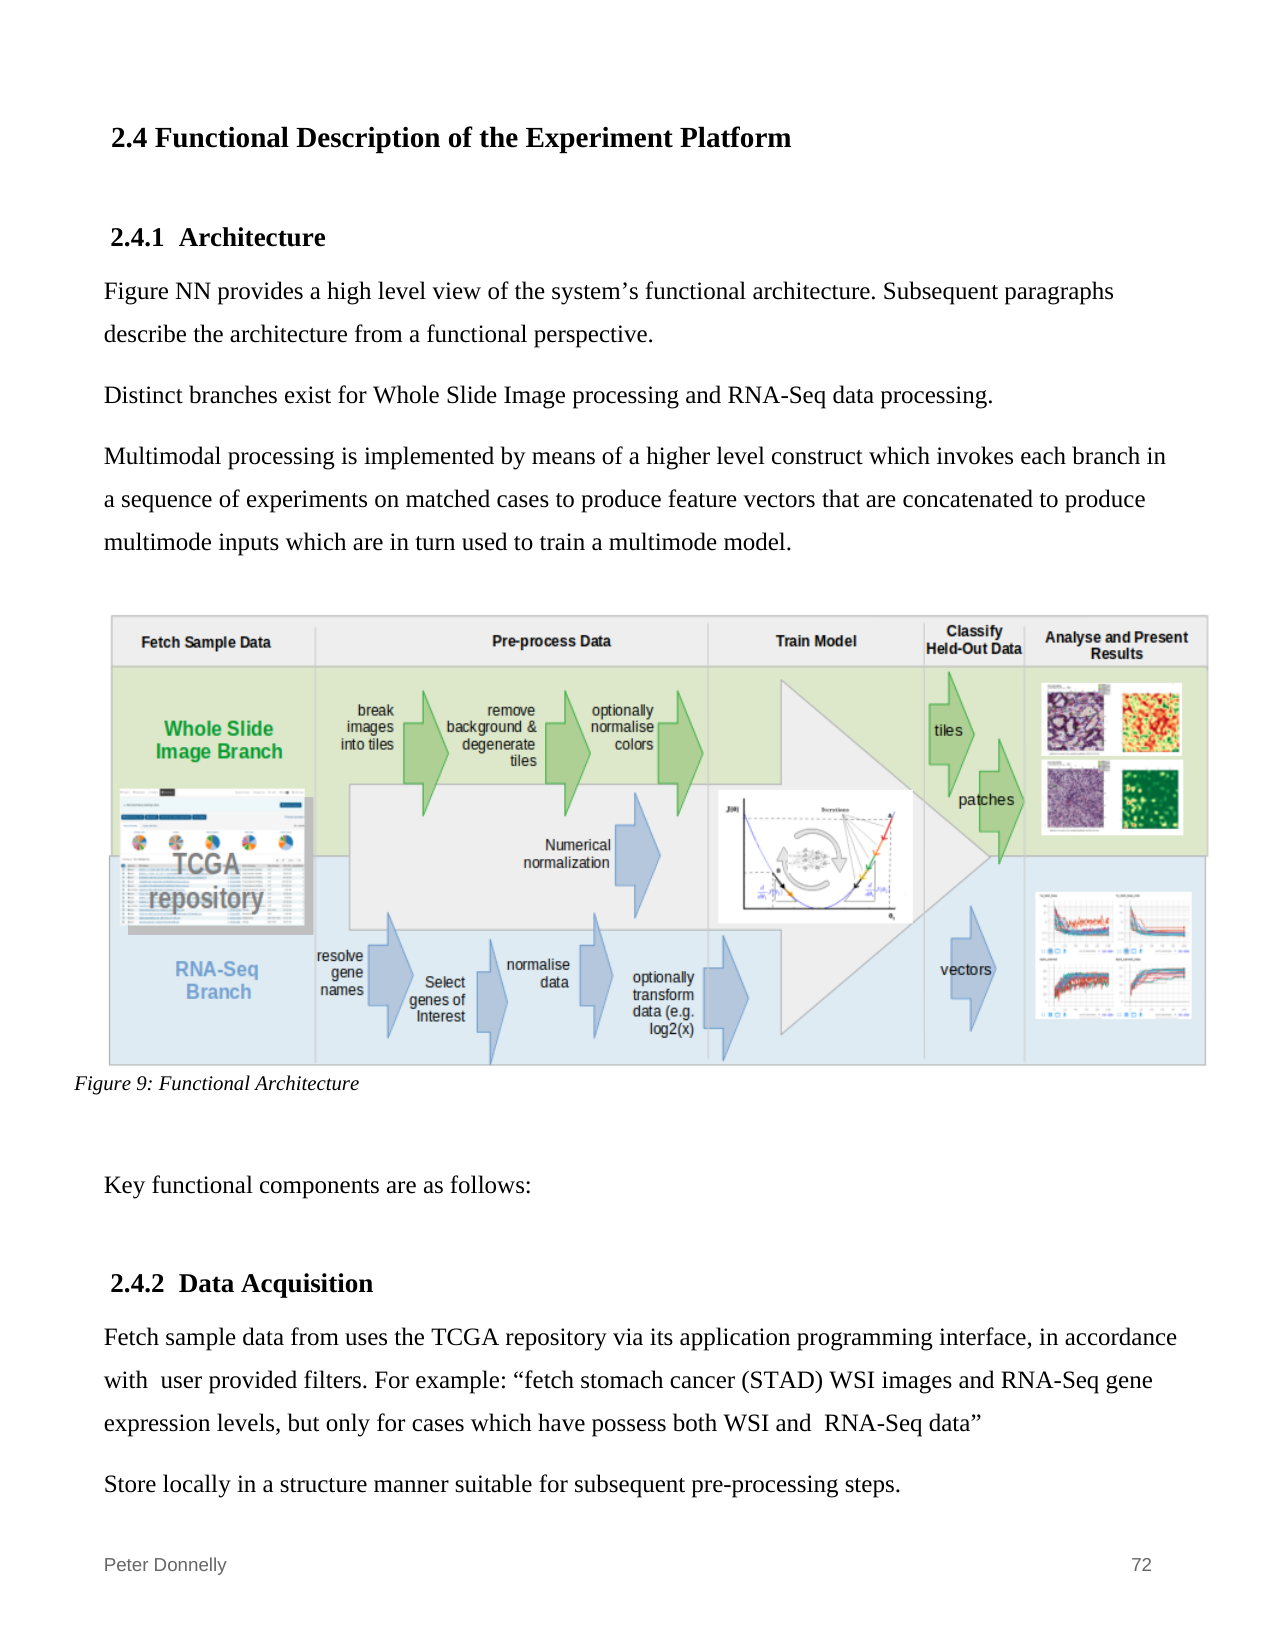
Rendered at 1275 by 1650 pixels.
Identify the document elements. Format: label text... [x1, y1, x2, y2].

text Distinct branches exist for Whole Slide Image processing and RNA-Seq data processing. [103, 380, 1181, 409]
text Key functional components are as follows: [103, 1171, 1181, 1199]
text Multimodal processing is implemented by means of a higher level construct which invokes each branch in a sequence of experiments on matched cases to produce feature vectors that are concatenated to produce multimode inputs which are in turn used to train a multimode model. [103, 441, 1181, 556]
text Fetch sample data from uses the TCGA repository via its application programming interface, in accordance with user provided filters. For example: “fetch stomach cancer (STAD) WSI images and RNA-Seq gene expression levels, but only for cases which have possess both WSI and RNA-Seq data” [103, 1322, 1181, 1437]
subtitle Architecture [103, 221, 1181, 252]
picture [97, 605, 1223, 1072]
text Store locally in a structure manner suitable for subsequent pre-processing steps. [103, 1469, 1181, 1497]
text Figure NN provides a high level view of the system’s functional architecture. Subsequent paragraphs describe the architecture from a functional perspective. [103, 276, 1181, 348]
text Figure 9: Functional Architecture [74, 1072, 1246, 1095]
subtitle Data Acquisition [103, 1267, 1181, 1298]
subtitle Functional Description of the Experiment Platform [103, 120, 1181, 153]
